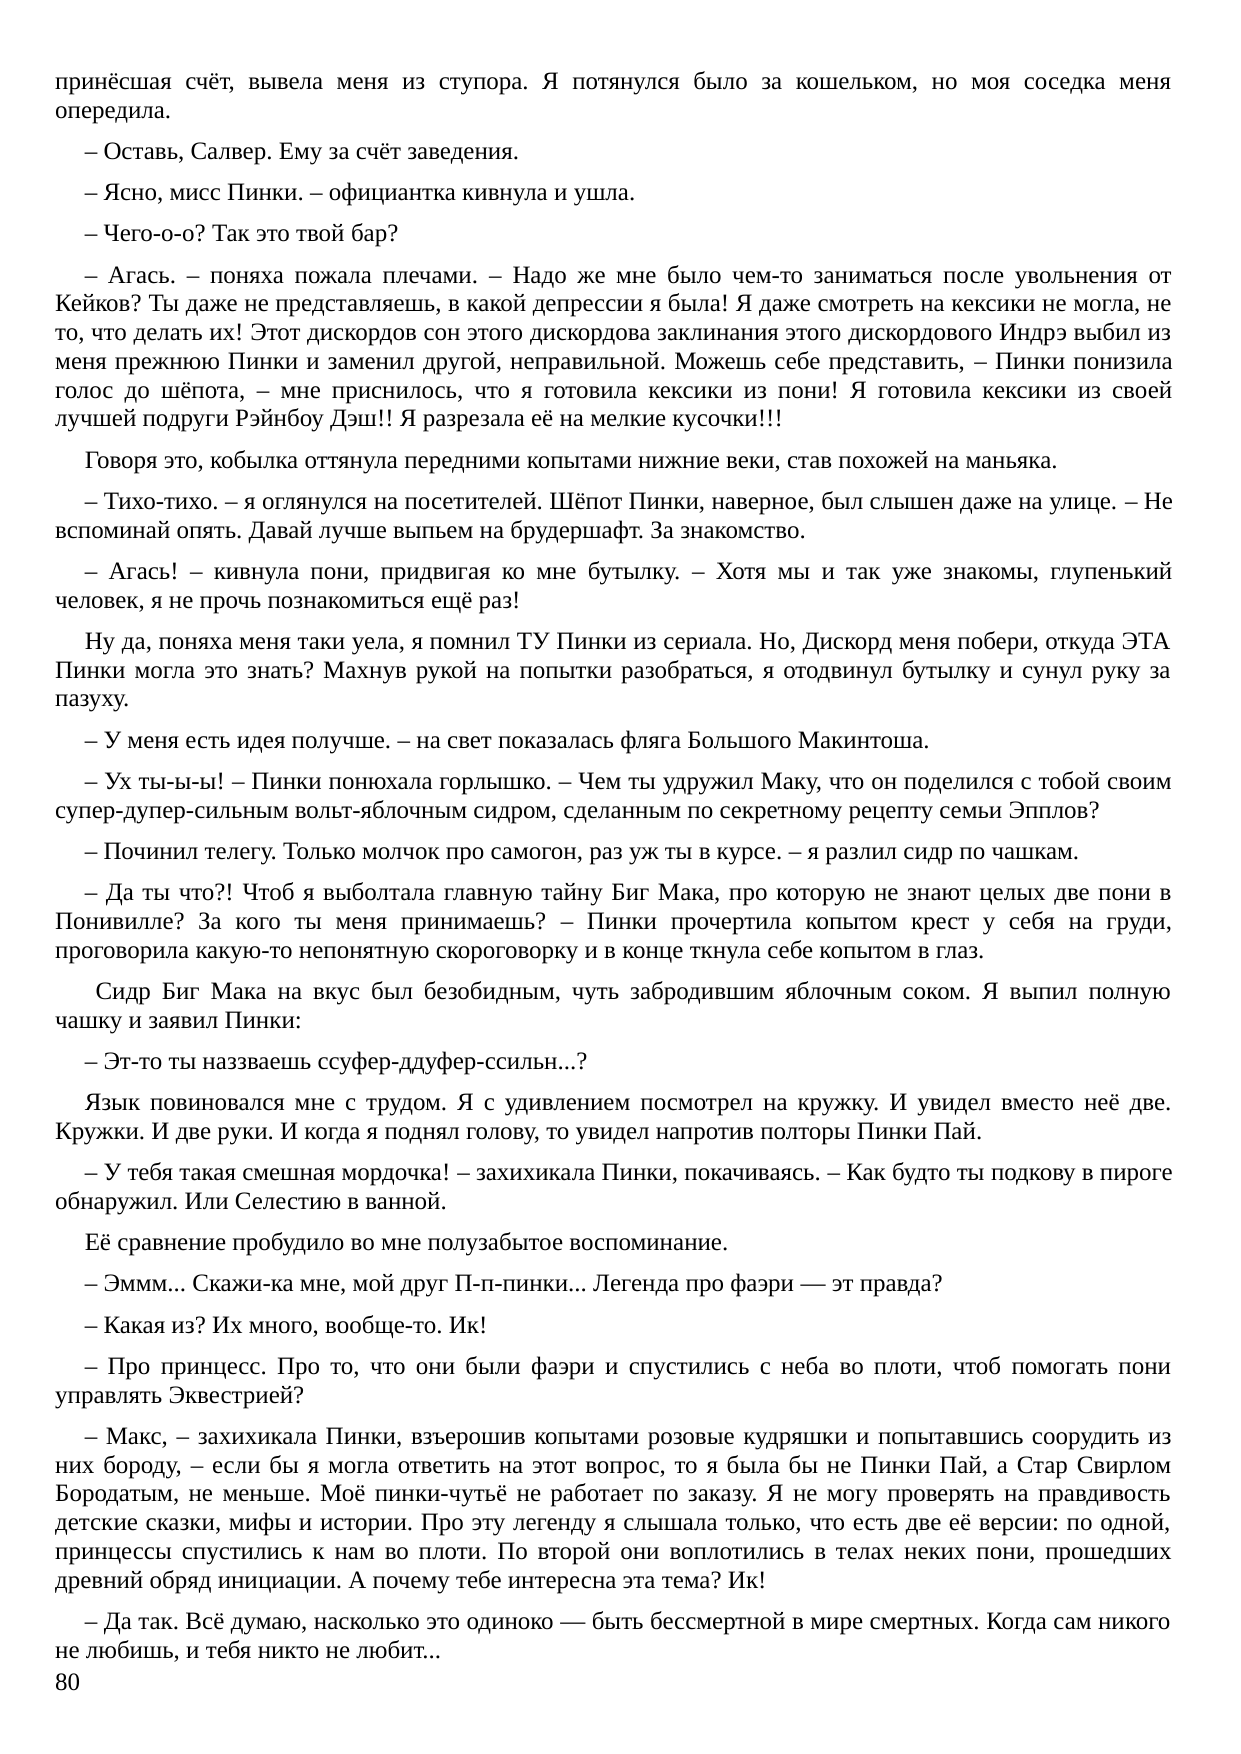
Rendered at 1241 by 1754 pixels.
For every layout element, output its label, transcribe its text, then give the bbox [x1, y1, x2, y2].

text – Тихо-тихо. – я оглянулся на посетителей. Шёпот Пинки, наверное, был слышен даже на улице. – Не вспоминай опять. Давай лучше выпьем на брудершафт. За знакомство. [55, 486, 1173, 543]
text Язык повиновался мне с трудом. Я с удивлением посмотрел на кружку. И увидел вместо неё две. Кружки. И две руки. И когда я поднял голову, то увидел напротив полторы Пинки Пай. [55, 1087, 1173, 1145]
text – Чего-о-о? Так это твой бар? [55, 218, 1173, 247]
text – Да так. Всё думаю, насколько это одиноко — быть бессмертной в мире смертных. Когда сам никого не любишь, и тебя никто не любит... [55, 1606, 1173, 1663]
text – У тебя такая смешная мордочка! – захихикала Пинки, покачиваясь. – Как будто ты подкову в пироге обнаружил. Или Селестию в ванной. [55, 1157, 1173, 1215]
text – Эммм... Скажи-ка мне, мой друг П-п-пинки... Легенда про фаэри — эт правда? [55, 1268, 1173, 1297]
text – Макс, – захихикала Пинки, взъерошив копытами розовые кудряшки и попытавшись соорудить из них бороду, – если бы я могла ответить на этот вопрос, то я была бы не Пинки Пай, а Стар Свирлом Бородатым, не меньше. Моё пинки-чутьё не работает по заказу. Я не могу проверять на правдивость детские сказки, мифы и истории. Про эту легенду я слышала только, что есть две её версии: по одной, принцессы спустились к нам во плоти. По второй они воплотились в телах неких пони, прошедших древний обряд инициации. А почему тебе интересна эта тема? Ик! [55, 1421, 1173, 1593]
text – Агась. – поняха пожала плечами. – Надо же мне было чем-то заниматься после увольнения от Кейков? Ты даже не представляешь, в какой депрессии я была! Я даже смотреть на кексики не могла, не то, что делать их! Этот дискордов сон этого дискордова заклинания этого дискордового Индрэ выбил из меня прежнюю Пинки и заменил другой, неправильной. Можешь себе представить, – Пинки понизила голос до шёпота, – мне приснилось, что я готовила кексики из пони! Я готовила кексики из своей лучшей подруги Рэйнбоу Дэш!! Я разрезала её на мелкие кусочки!!! [55, 260, 1173, 432]
text Говоря это, кобылка оттянула передними копытами нижние веки, став похожей на маньяка. [55, 445, 1173, 473]
text Ну да, поняха меня таки уела, я помнил ТУ Пинки из сериала. Но, Дискорд меня побери, откуда ЭТА Пинки могла это знать? Махнув рукой на попытки разобраться, я отодвинул бутылку и сунул руку за пазуху. [55, 626, 1173, 712]
text Её сравнение пробудило во мне полузабытое воспоминание. [55, 1227, 1173, 1256]
text – Какая из? Их много, вообще-то. Ик! [55, 1310, 1173, 1338]
text – Эт-то ты наззваешь ссуфер-ддуфер-ссильн...? [55, 1046, 1173, 1075]
text Сидр Биг Мака на вкус был безобидным, чуть забродившим яблочным соком. Я выпил полную чашку и заявил Пинки: [55, 976, 1173, 1033]
text – Ясно, мисс Пинки. – официантка кивнула и ушла. [55, 177, 1173, 206]
text – Агась! – кивнула пони, придвигая ко мне бутылку. – Хотя мы и так уже знакомы, глупенький человек, я не прочь познакомиться ещё раз! [55, 556, 1173, 613]
text – Про принцесс. Про то, что они были фаэри и спустились с неба во плоти, чтоб помогать пони управлять Эквестрией? [55, 1351, 1173, 1408]
text – Ух ты-ы-ы! – Пинки понюхала горлышко. – Чем ты удружил Маку, что он поделился с тобой своим супер-дупер-сильным вольт-яблочным сидром, сделанным по секретному рецепту семьи Эпплов? [55, 766, 1173, 823]
text – У меня есть идея получше. – на свет показалась фляга Большого Макинтоша. [55, 725, 1173, 753]
text – Оставь, Салвер. Ему за счёт заведения. [55, 136, 1173, 165]
text – Починил телегу. Только молчок про самогон, раз уж ты в курсе. – я разлил сидр по чашкам. [55, 836, 1173, 865]
text – Да ты что?! Чтоб я выболтала главную тайну Биг Мака, про которую не знают целых две пони в Понивилле? За кого ты меня принимаешь? – Пинки прочертила копытом крест у себя на груди, проговорила какую-то непонятную скороговорку и в конце ткнула себе копытом в глаз. [55, 877, 1173, 963]
text принёсшая счёт, вывела меня из ступора. Я потянулся было за кошельком, но моя соседка меня опередила. [55, 66, 1173, 123]
